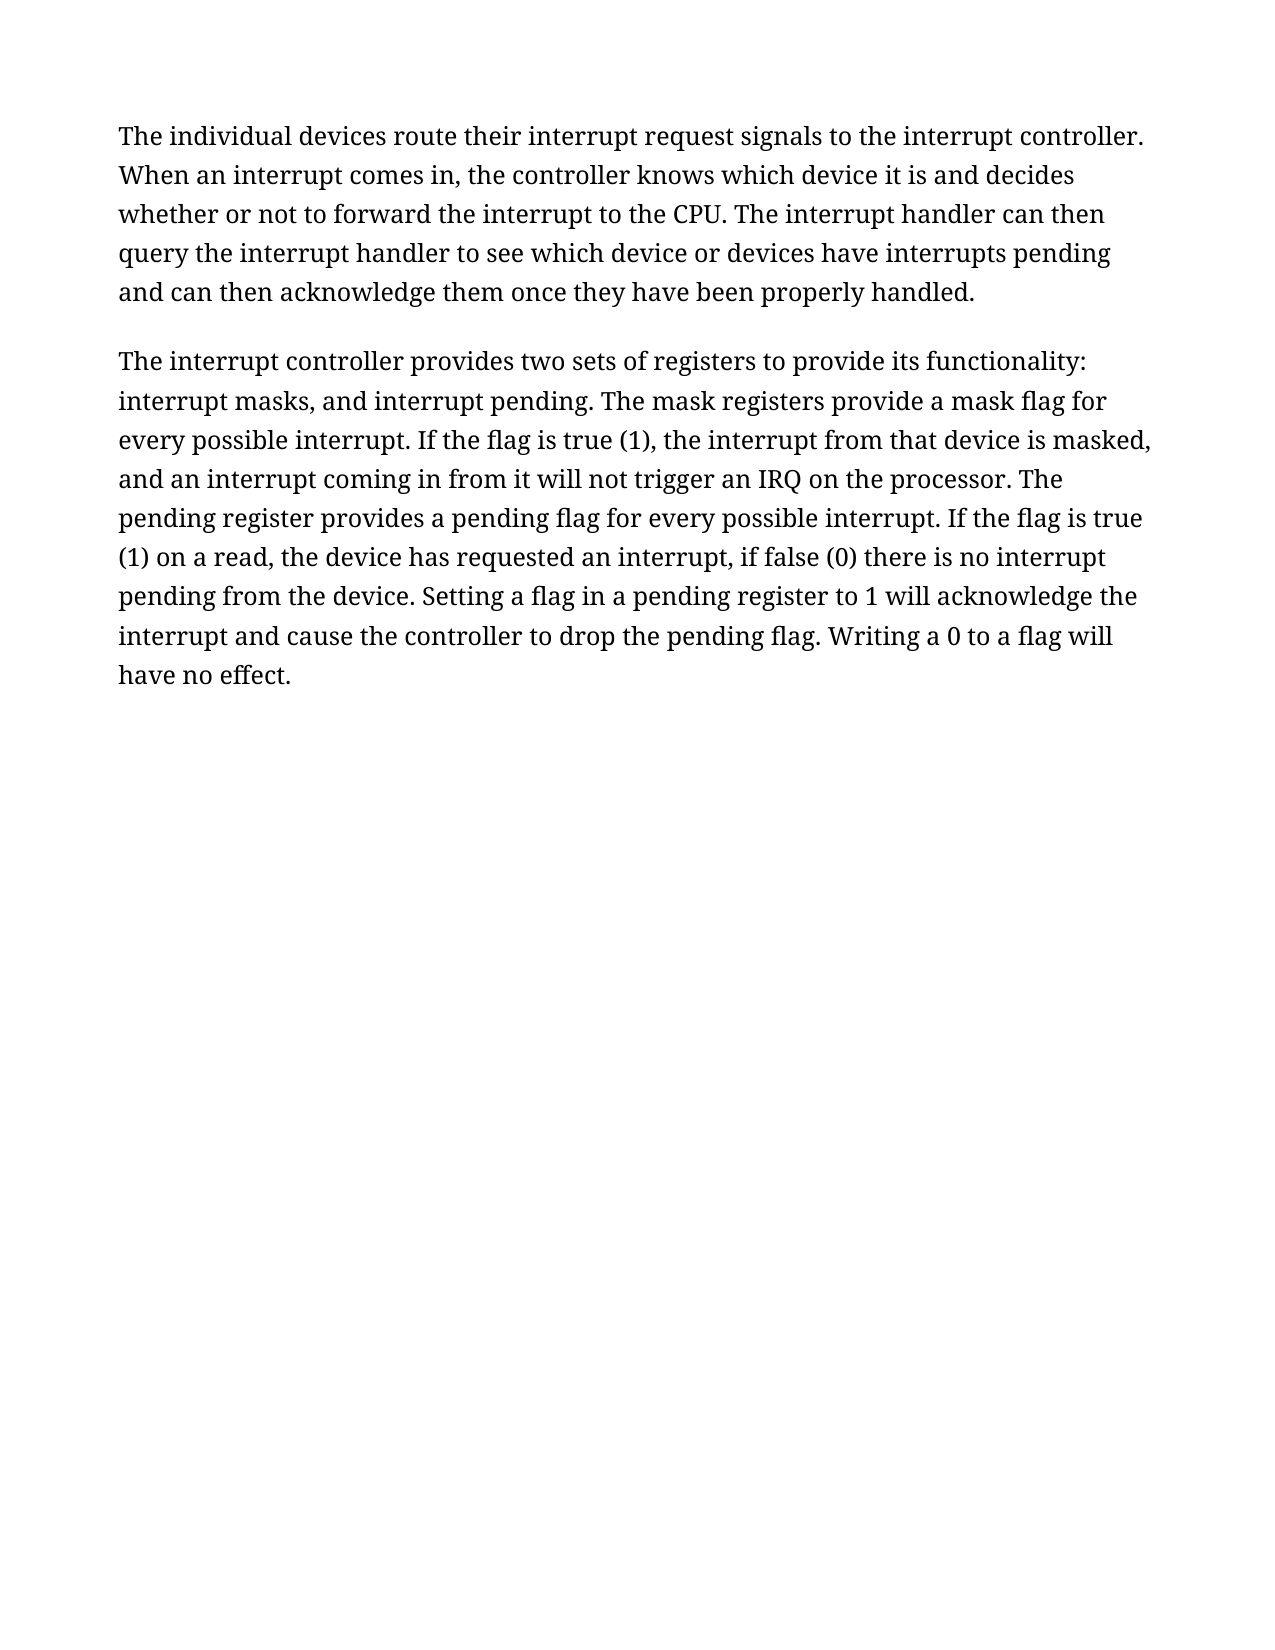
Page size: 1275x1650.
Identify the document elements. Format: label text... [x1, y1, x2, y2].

text The individual devices route their interrupt request signals to the interrupt controller. When an interrupt comes in, the controller knows which device it is and decides whether or not to forward the interrupt to the CPU. The interrupt handler can then query the interrupt handler to see which device or devices have interrupts pending and can then acknowledge them once they have been properly handled. [118, 118, 1157, 309]
text The interrupt controller provides two sets of registers to provide its functionality: interrupt masks, and interrupt pending. The mask registers provide a mask flag for every possible interrupt. If the flag is true (1), the interrupt from that device is masked, and an interrupt coming in from it will not trigger an IRQ on the processor. The pending register provides a pending flag for every possible interrupt. If the flag is true (1) on a read, the device has requested an interrupt, if false (0) there is no interrupt pending from the device. Setting a flag in a pending register to 1 will acknowledge the interrupt and cause the controller to drop the pending flag. Writing a 0 to a flag will have no effect. [118, 344, 1157, 691]
